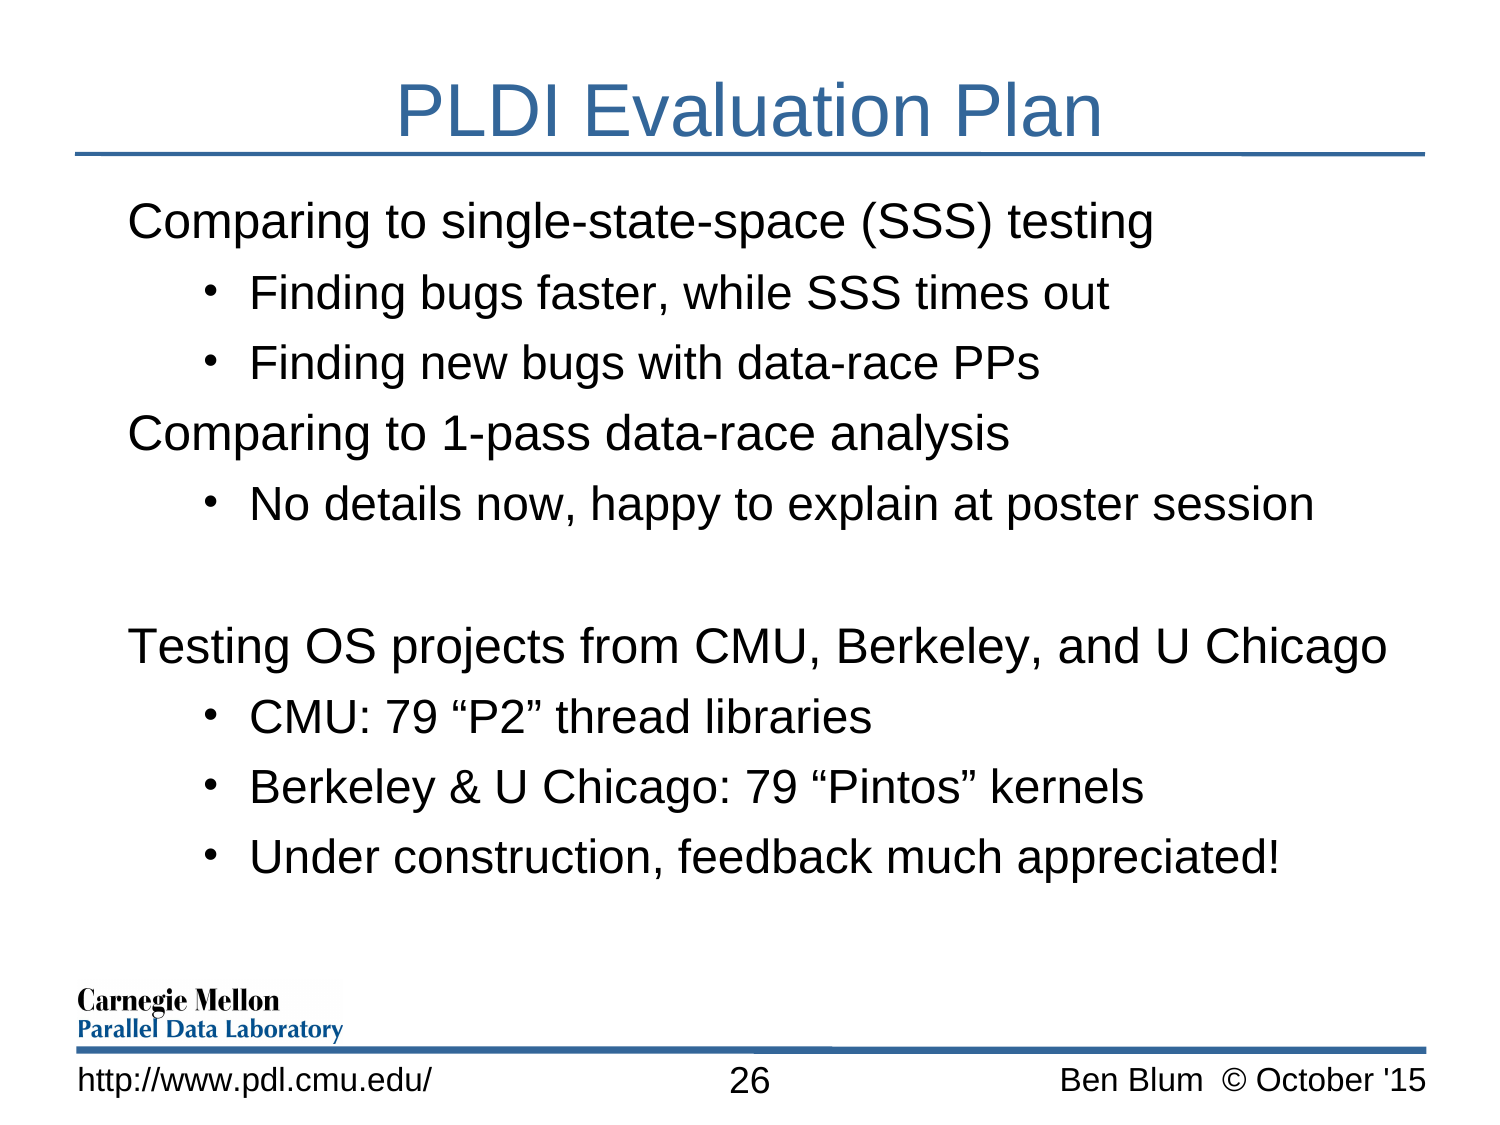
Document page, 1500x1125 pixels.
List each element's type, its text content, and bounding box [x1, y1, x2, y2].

picture [77, 979, 343, 1044]
title PLDI Evaluation Plan [112, 49, 1388, 163]
list Comparing to single-state-space (SSS) testing Finding bugs faster, while SSS times out Finding new bugs with data-race PPs Comparing to 1-pass data-race analysis No details now, happy to explain at poster session Testing OS projects from CMU, Berkeley, and U Chicago CMU: 79 “P2” thread libraries Berkeley & U Chicago: 79 “Pintos” kernels Under construction, feedback much appreciated! [112, 181, 1426, 961]
